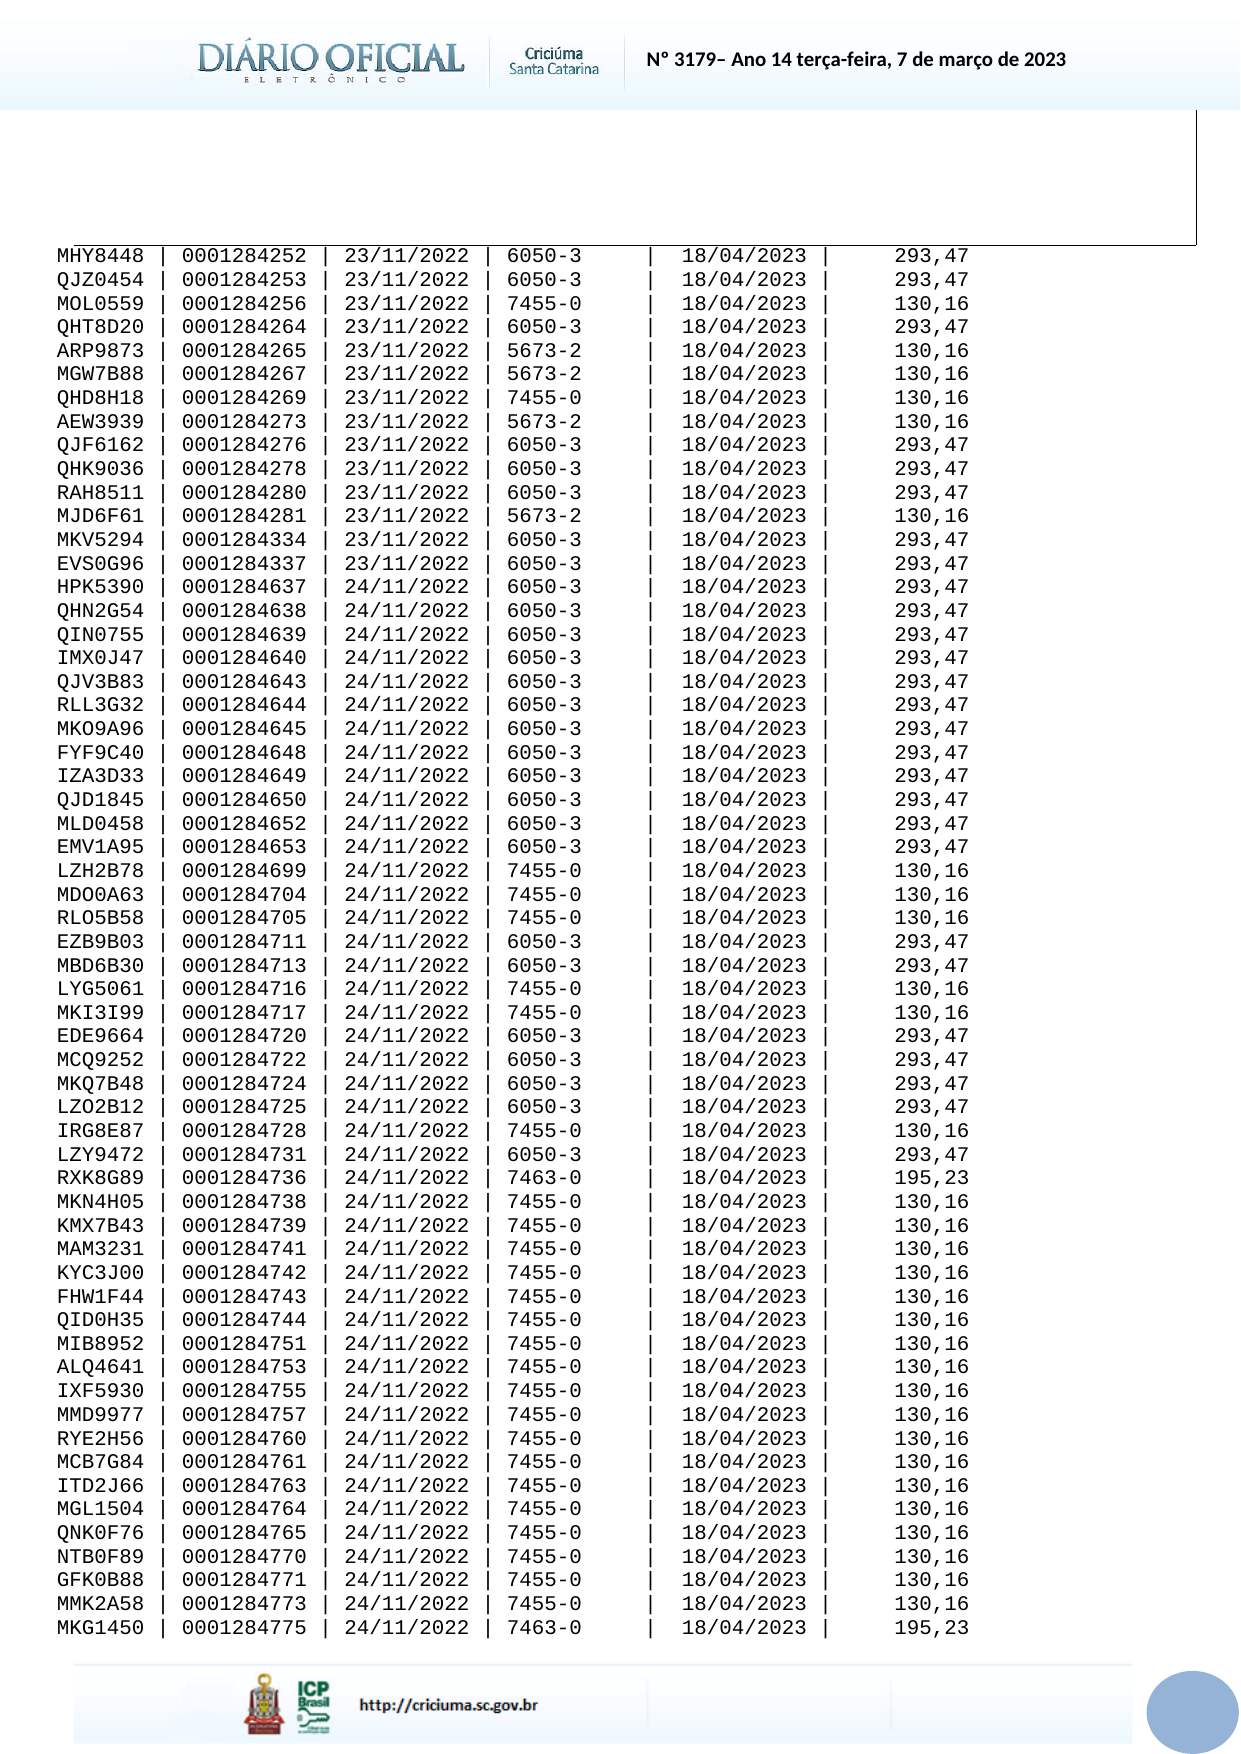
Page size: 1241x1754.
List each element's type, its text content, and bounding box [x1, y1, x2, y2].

text MHY8448 | 0001284252 | 23/11/2022 | 6050-3 | 18/04/2023 | 293,47 [44, 245, 1196, 269]
text EZB9B03 | 0001284711 | 24/11/2022 | 6050-3 | 18/04/2023 | 293,47 [44, 931, 1196, 954]
text MKV5294 | 0001284334 | 23/11/2022 | 6050-3 | 18/04/2023 | 293,47 [44, 529, 1196, 553]
text QIN0755 | 0001284639 | 24/11/2022 | 6050-3 | 18/04/2023 | 293,47 [44, 623, 1196, 647]
text MIB8952 | 0001284751 | 24/11/2022 | 7455-0 | 18/04/2023 | 130,16 [44, 1333, 1196, 1357]
text ITD2J66 | 0001284763 | 24/11/2022 | 7455-0 | 18/04/2023 | 130,16 [44, 1475, 1196, 1498]
text QHT8D20 | 0001284264 | 23/11/2022 | 6050-3 | 18/04/2023 | 293,47 [44, 316, 1196, 340]
text RYE2H56 | 0001284760 | 24/11/2022 | 7455-0 | 18/04/2023 | 130,16 [44, 1427, 1196, 1451]
text FYF9C40 | 0001284648 | 24/11/2022 | 6050-3 | 18/04/2023 | 293,47 [44, 742, 1196, 765]
text EVS0G96 | 0001284337 | 23/11/2022 | 6050-3 | 18/04/2023 | 293,47 [44, 553, 1196, 576]
text QHK9036 | 0001284278 | 23/11/2022 | 6050-3 | 18/04/2023 | 293,47 [44, 458, 1196, 482]
text ARP9873 | 0001284265 | 23/11/2022 | 5673-2 | 18/04/2023 | 130,16 [44, 340, 1196, 363]
text QHD8H18 | 0001284269 | 23/11/2022 | 7455-0 | 18/04/2023 | 130,16 [44, 387, 1196, 411]
text AEW3939 | 0001284273 | 23/11/2022 | 5673-2 | 18/04/2023 | 130,16 [44, 411, 1196, 434]
text FHW1F44 | 0001284743 | 24/11/2022 | 7455-0 | 18/04/2023 | 130,16 [44, 1286, 1196, 1309]
text QHN2G54 | 0001284638 | 24/11/2022 | 6050-3 | 18/04/2023 | 293,47 [44, 600, 1196, 623]
text LZO2B12 | 0001284725 | 24/11/2022 | 6050-3 | 18/04/2023 | 293,47 [44, 1096, 1196, 1120]
text QNK0F76 | 0001284765 | 24/11/2022 | 7455-0 | 18/04/2023 | 130,16 [44, 1522, 1196, 1546]
text IRG8E87 | 0001284728 | 24/11/2022 | 7455-0 | 18/04/2023 | 130,16 [44, 1120, 1196, 1144]
text MJD6F61 | 0001284281 | 23/11/2022 | 5673-2 | 18/04/2023 | 130,16 [44, 505, 1196, 529]
text KYC3J00 | 0001284742 | 24/11/2022 | 7455-0 | 18/04/2023 | 130,16 [44, 1262, 1196, 1286]
text IZA3D33 | 0001284649 | 24/11/2022 | 6050-3 | 18/04/2023 | 293,47 [44, 765, 1196, 789]
text MKN4H05 | 0001284738 | 24/11/2022 | 7455-0 | 18/04/2023 | 130,16 [44, 1191, 1196, 1215]
text RLO5B58 | 0001284705 | 24/11/2022 | 7455-0 | 18/04/2023 | 130,16 [44, 907, 1196, 931]
text NTB0F89 | 0001284770 | 24/11/2022 | 7455-0 | 18/04/2023 | 130,16 [44, 1546, 1196, 1569]
text HPK5390 | 0001284637 | 24/11/2022 | 6050-3 | 18/04/2023 | 293,47 [44, 576, 1196, 600]
text MMK2A58 | 0001284773 | 24/11/2022 | 7455-0 | 18/04/2023 | 130,16 [44, 1593, 1196, 1617]
text MGW7B88 | 0001284267 | 23/11/2022 | 5673-2 | 18/04/2023 | 130,16 [44, 363, 1196, 387]
text LZY9472 | 0001284731 | 24/11/2022 | 6050-3 | 18/04/2023 | 293,47 [44, 1144, 1196, 1167]
text QID0H35 | 0001284744 | 24/11/2022 | 7455-0 | 18/04/2023 | 130,16 [44, 1309, 1196, 1333]
text RLL3G32 | 0001284644 | 24/11/2022 | 6050-3 | 18/04/2023 | 293,47 [44, 694, 1196, 718]
text MLD0458 | 0001284652 | 24/11/2022 | 6050-3 | 18/04/2023 | 293,47 [44, 813, 1196, 836]
text MKI3I99 | 0001284717 | 24/11/2022 | 7455-0 | 18/04/2023 | 130,16 [44, 1002, 1196, 1026]
text MCB7G84 | 0001284761 | 24/11/2022 | 7455-0 | 18/04/2023 | 130,16 [44, 1451, 1196, 1475]
text QJF6162 | 0001284276 | 23/11/2022 | 6050-3 | 18/04/2023 | 293,47 [44, 434, 1196, 458]
text MOL0559 | 0001284256 | 23/11/2022 | 7455-0 | 18/04/2023 | 130,16 [44, 292, 1196, 316]
text KMX7B43 | 0001284739 | 24/11/2022 | 7455-0 | 18/04/2023 | 130,16 [44, 1215, 1196, 1238]
text LZH2B78 | 0001284699 | 24/11/2022 | 7455-0 | 18/04/2023 | 130,16 [44, 860, 1196, 884]
text QJZ0454 | 0001284253 | 23/11/2022 | 6050-3 | 18/04/2023 | 293,47 [44, 269, 1196, 292]
text IXF5930 | 0001284755 | 24/11/2022 | 7455-0 | 18/04/2023 | 130,16 [44, 1380, 1196, 1404]
text MGL1504 | 0001284764 | 24/11/2022 | 7455-0 | 18/04/2023 | 130,16 [44, 1498, 1196, 1522]
text IMX0J47 | 0001284640 | 24/11/2022 | 6050-3 | 18/04/2023 | 293,47 [44, 647, 1196, 671]
text QJV3B83 | 0001284643 | 24/11/2022 | 6050-3 | 18/04/2023 | 293,47 [44, 671, 1196, 694]
text MAM3231 | 0001284741 | 24/11/2022 | 7455-0 | 18/04/2023 | 130,16 [44, 1238, 1196, 1262]
text QJD1845 | 0001284650 | 24/11/2022 | 6050-3 | 18/04/2023 | 293,47 [44, 789, 1196, 813]
text MDO0A63 | 0001284704 | 24/11/2022 | 7455-0 | 18/04/2023 | 130,16 [44, 884, 1196, 907]
text LYG5061 | 0001284716 | 24/11/2022 | 7455-0 | 18/04/2023 | 130,16 [44, 978, 1196, 1002]
text GFK0B88 | 0001284771 | 24/11/2022 | 7455-0 | 18/04/2023 | 130,16 [44, 1569, 1196, 1593]
text RAH8511 | 0001284280 | 23/11/2022 | 6050-3 | 18/04/2023 | 293,47 [44, 482, 1196, 505]
text ALQ4641 | 0001284753 | 24/11/2022 | 7455-0 | 18/04/2023 | 130,16 [44, 1357, 1196, 1380]
text MKQ7B48 | 0001284724 | 24/11/2022 | 6050-3 | 18/04/2023 | 293,47 [44, 1073, 1196, 1096]
text EDE9664 | 0001284720 | 24/11/2022 | 6050-3 | 18/04/2023 | 293,47 [44, 1026, 1196, 1049]
text RXK8G89 | 0001284736 | 24/11/2022 | 7463-0 | 18/04/2023 | 195,23 [44, 1167, 1196, 1191]
text MKG1450 | 0001284775 | 24/11/2022 | 7463-0 | 18/04/2023 | 195,23 [44, 1617, 1196, 1640]
text MKO9A96 | 0001284645 | 24/11/2022 | 6050-3 | 18/04/2023 | 293,47 [44, 718, 1196, 742]
text EMV1A95 | 0001284653 | 24/11/2022 | 6050-3 | 18/04/2023 | 293,47 [44, 836, 1196, 860]
text MCQ9252 | 0001284722 | 24/11/2022 | 6050-3 | 18/04/2023 | 293,47 [44, 1049, 1196, 1073]
text MMD9977 | 0001284757 | 24/11/2022 | 7455-0 | 18/04/2023 | 130,16 [44, 1404, 1196, 1427]
text MBD6B30 | 0001284713 | 24/11/2022 | 6050-3 | 18/04/2023 | 293,47 [44, 954, 1196, 978]
